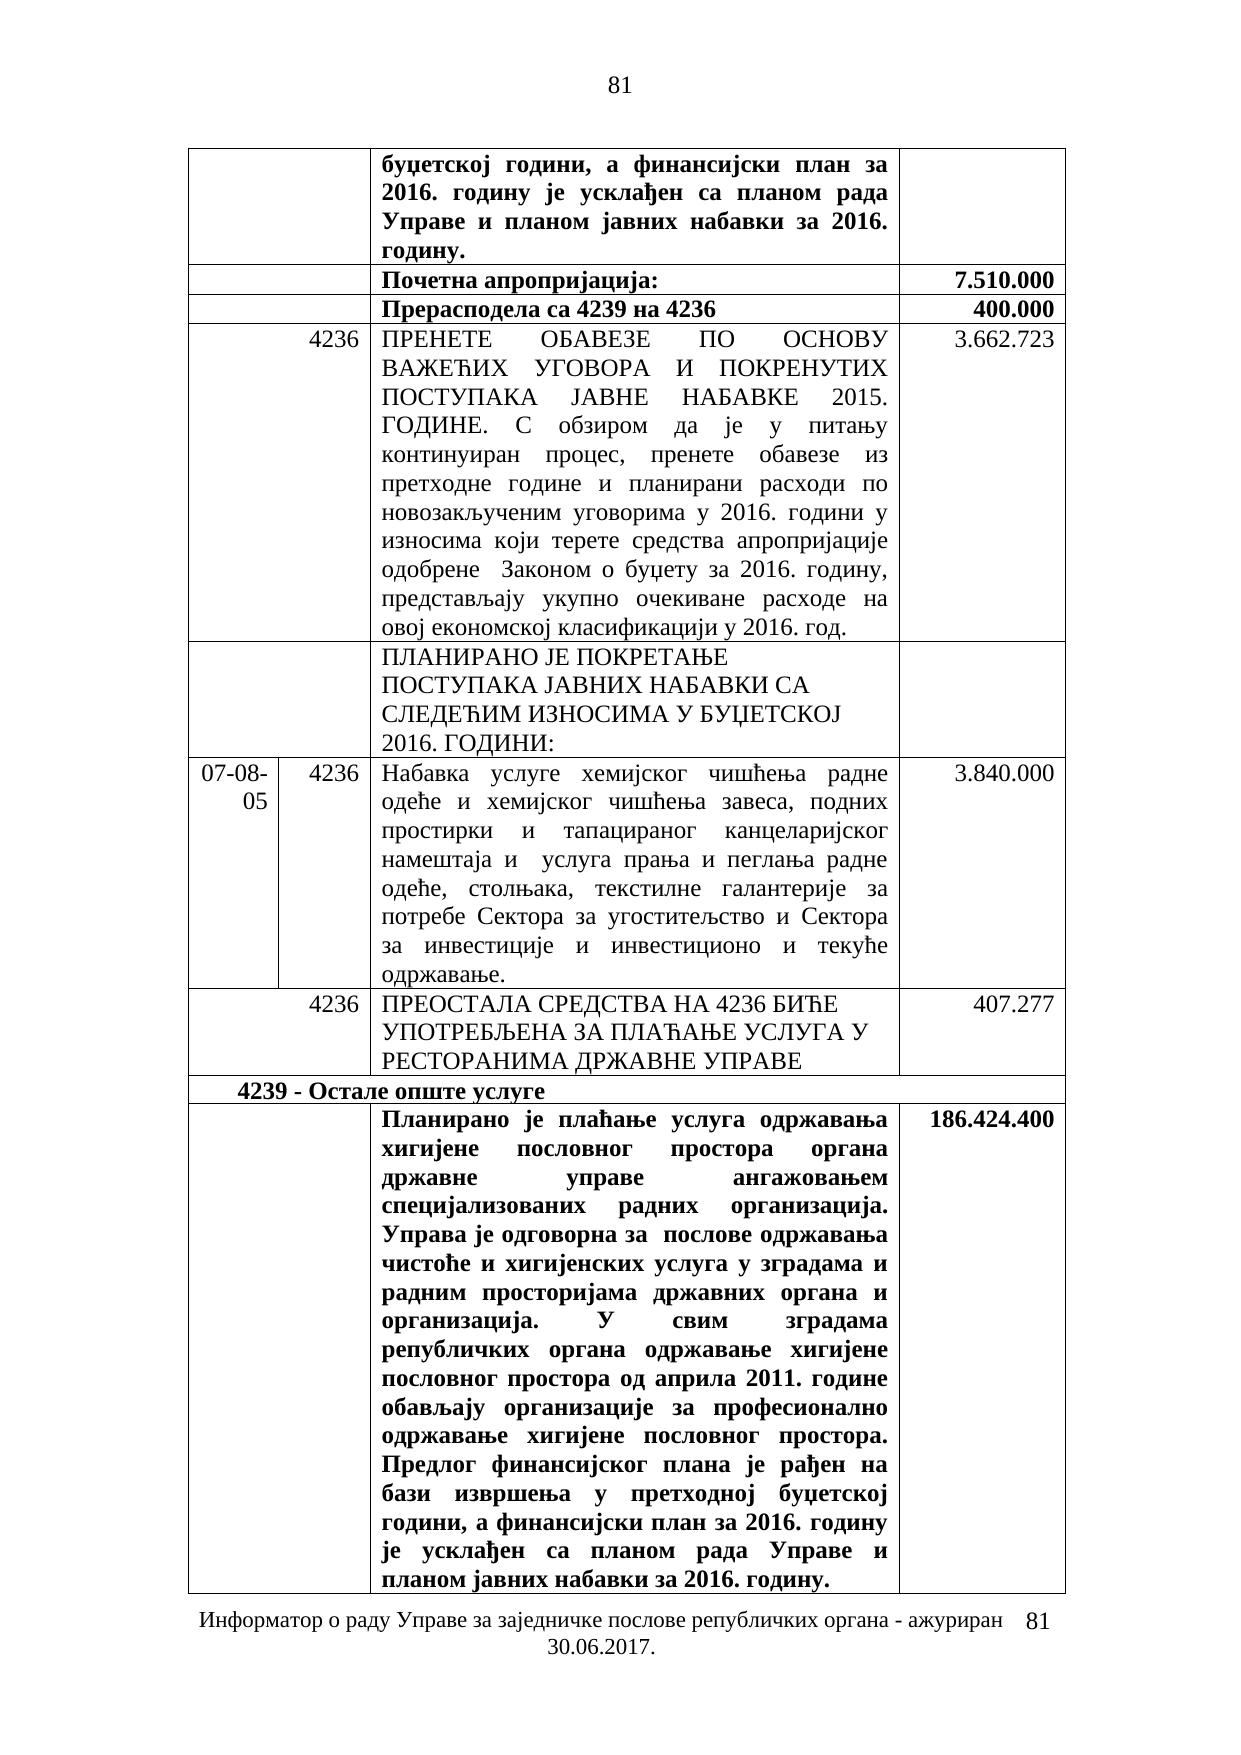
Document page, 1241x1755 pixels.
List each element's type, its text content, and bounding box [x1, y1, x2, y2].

table_cell [900, 149, 1065, 264]
table_cell ПРЕОСТАЛА СРЕДСТВА НА 4236 БИЋЕ УПОТРЕБЉЕНА ЗА ПЛАЋАЊЕ УСЛУГА У РЕСТОРАНИМА ДРЖАВНЕ УПРАВЕ [371, 989, 899, 1075]
table_cell 3.662.723 [900, 324, 1065, 641]
table_cell 07-08-05 [189, 758, 278, 988]
table_cell 407.277 [900, 989, 1065, 1075]
table_cell 4236 [279, 758, 370, 988]
table_cell 7.510.000 [900, 265, 1065, 293]
table_cell буџетској години, а финансијски план за 2016. годину је усклађен са планом рада Управе и планом јавних набавки за 2016. годину. [371, 149, 899, 264]
table_cell 4236 [189, 989, 370, 1075]
table_cell [189, 1104, 370, 1593]
table_cell ПРЕНЕТЕ ОБАВЕЗЕ ПО ОСНОВУ ВАЖЕЋИХ УГОВОРА И ПОКРЕНУТИХ ПОСТУПАКА ЈАВНЕ НАБАВКЕ 2015. ГОДИНЕ. С обзиром да је у питању континуиран процес, пренете обавезе из претходне године и планирани расходи по новозакљученим уговорима у 2016. години у износима који терете средства апропријације одобрене Законом о буџету за 2016. годину, представљају укупно очекиване расходе на овој економској класификацији у 2016. год. [371, 324, 899, 641]
table_cell Планирано је плаћање услуга одржавања хигијене пословног простора органа државне управе ангажовањем специјализованих радних организација. Управа је одговорна за послове одржавања чистоће и хигијенских услуга у зградама и радним просторијама државних органа и организација. У свим зградама републичких органа одржавање хигијене пословног простора од априла 2011. године обављају организације за професионално одржавање хигијене пословног простора. Предлог финансијског плана је рађен на бази извршења у претходној буџетској години, а финансијски план за 2016. годину је усклађен са планом рада Управе и планом јавних набавки за 2016. годину. [371, 1104, 899, 1593]
table_cell 3.840.000 [900, 758, 1065, 988]
table_cell Прерасподела са 4239 на 4236 [371, 295, 899, 323]
table_cell [189, 295, 370, 323]
table_cell Набавка услуге хемијског чишћења радне одеће и хемијског чишћења завеса, подних простирки и тапацираног канцеларијског намештаја и услуга прања и пеглања радне одеће, столњака, текстилне галантерије за потребе Сектора за угоститељство и Сектора за инвестиције и инвестиционо и текуће одржавање. [371, 758, 899, 988]
table_cell Почетна апропријација: [371, 265, 899, 293]
table_cell ПЛАНИРАНО ЈЕ ПОКРЕТАЊЕ ПОСТУПАКА ЈАВНИХ НАБАВКИ СА СЛЕДЕЋИМ ИЗНОСИМА У БУЏЕТСКОЈ 2016. ГОДИНИ: [371, 642, 899, 757]
table_cell [189, 642, 370, 757]
table_cell 400.000 [900, 295, 1065, 323]
table_cell [189, 265, 370, 293]
table_cell 4236 [189, 324, 370, 641]
table_cell [900, 642, 1065, 757]
table_cell 4239 - Остале опште услуге [189, 1076, 1065, 1103]
table_cell 186.424.400 [900, 1104, 1065, 1593]
table_cell [189, 149, 370, 264]
